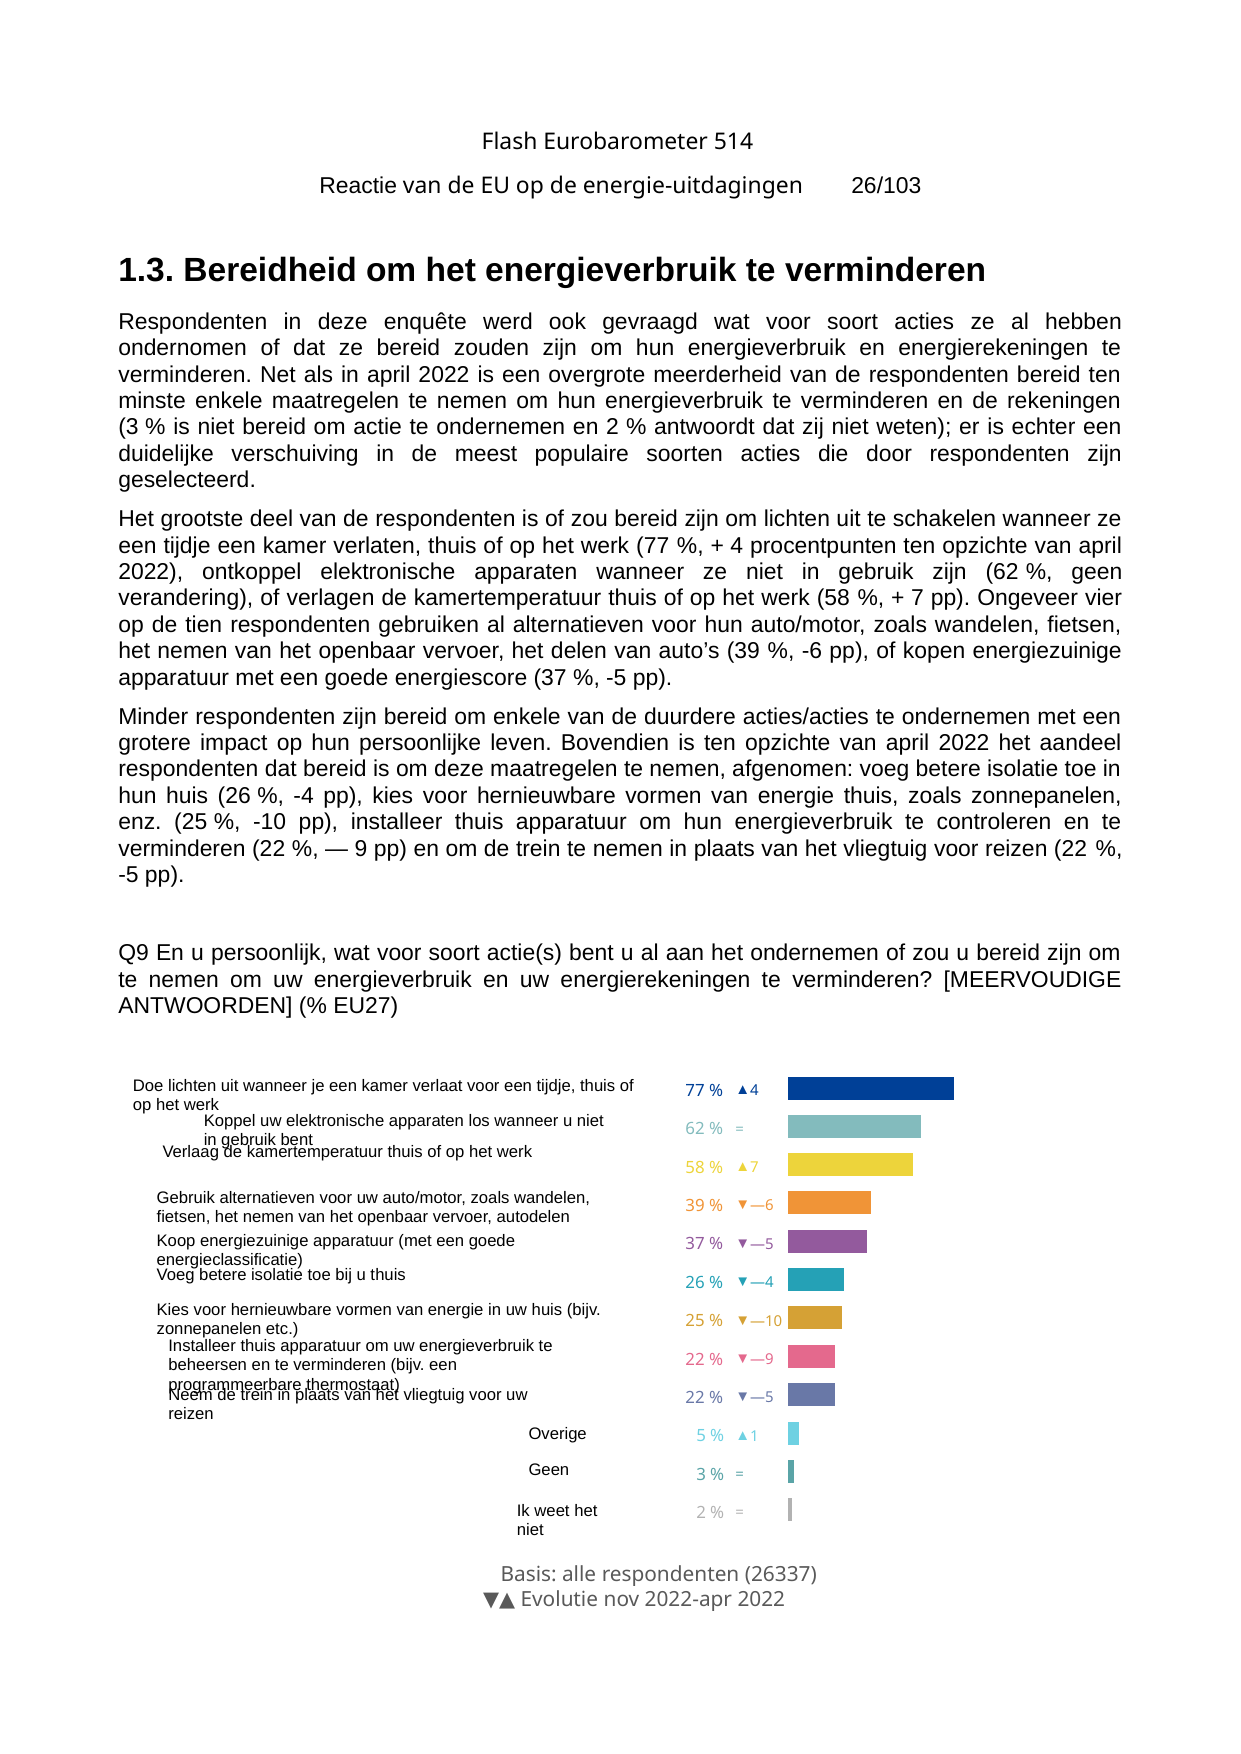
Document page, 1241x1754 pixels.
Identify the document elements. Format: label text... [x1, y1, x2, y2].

text Respondenten in deze enquête werd ook gevraagd wat voor soort acties ze al hebben ondernomen of dat ze bereid zouden zijn om hun energieverbruik en energierekeningen te verminderen. Net als in april 2022 is een overgrote meerderheid van de respondenten bereid ten minste enkele maatregelen te nemen om hun energieverbruik te verminderen en de rekeningen (3 % is niet bereid om actie te ondernemen en 2 % antwoordt dat zij niet weten); er is echter een duidelijke verschuiving in de meest populaire soorten acties die door respondenten zijn geselecteerd. [118, 308, 1122, 492]
subtitle 1.3. Bereidheid om het energieverbruik te verminderen [118, 250, 1122, 289]
text Minder respondenten zijn bereid om enkele van de duurdere acties/acties te ondernemen met een grotere impact op hun persoonlijke leven. Bovendien is ten opzichte van april 2022 het aandeel respondenten dat bereid is om deze maatregelen te nemen, afgenomen: voeg betere isolatie toe in hun huis (26 %, -4 pp), kies voor hernieuwbare vormen van energie thuis, zoals zonnepanelen, enz. (25 %, -10 pp), installeer thuis apparatuur om hun energieverbruik te controleren en te verminderen (22 %, — 9 pp) en om de trein te nemen in plaats van het vliegtuig voor reizen (22 %, -5 pp). [118, 703, 1122, 887]
text Het grootste deel van de respondenten is of zou bereid zijn om lichten uit te schakelen wanneer ze een tijdje een kamer verlaten, thuis of op het werk (77 %, + 4 procentpunten ten opzichte van april 2022), ontkoppel elektronische apparaten wanneer ze niet in gebruik zijn (62 %, geen verandering), of verlagen de kamertemperatuur thuis of op het werk (58 %, + 7 pp). Ongeveer vier op de tien respondenten gebruiken al alternatieven voor hun auto/motor, zoals wandelen, fietsen, het nemen van het openbaar vervoer, het delen van auto’s (39 %, -6 pp), of kopen energiezuinige apparatuur met een goede energiescore (37 %, -5 pp). [118, 505, 1122, 690]
text Q9 En u persoonlijk, wat voor soort actie(s) bent u al aan het ondernemen of zou u bereid zijn om te nemen om uw energieverbruik en uw energierekeningen te verminderen? [MEERVOUDIGE ANTWOORDEN] (% EU27) [118, 939, 1122, 1018]
